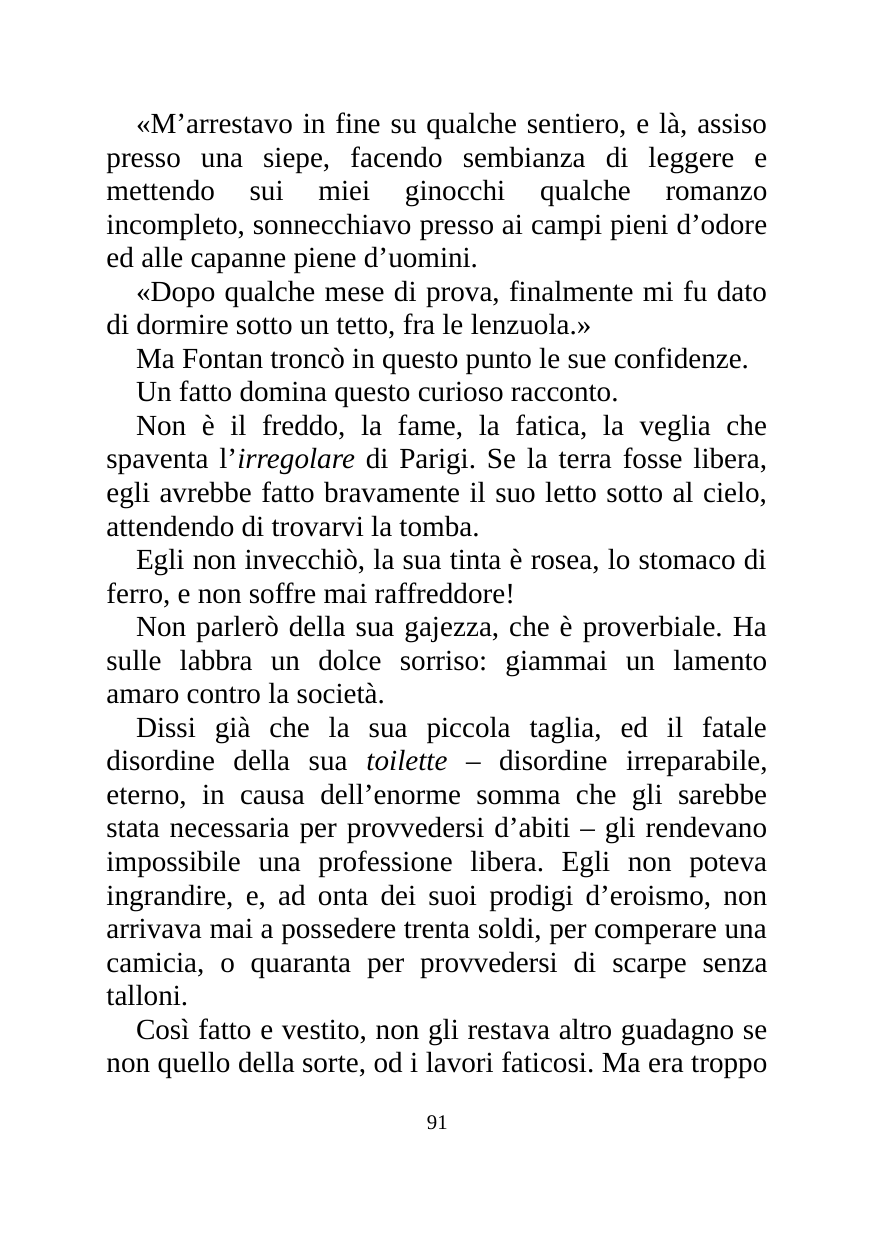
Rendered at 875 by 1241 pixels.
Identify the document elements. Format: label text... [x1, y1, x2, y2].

text Non parlerò della sua gajezza, che è proverbiale. Ha sulle labbra un dolce sorriso: giammai un lamento amaro contro la società. [106, 609, 768, 710]
text Dissi già che la sua piccola taglia, ed il fatale disordine della sua toilette – disordine irreparabile, eterno, in causa dell’enorme somma che gli sarebbe stata necessaria per provvedersi d’abiti – gli rendevano impossibile una professione libera. Egli non poteva ingrandire, e, ad onta dei suoi prodigi d’eroismo, non arrivava mai a possedere trenta soldi, per comperare una camicia, o quaranta per provvedersi di scarpe senza talloni. [106, 710, 768, 1012]
text «Dopo qualche mese di prova, finalmente mi fu dato di dormire sotto un tetto, fra le lenzuola.» [106, 274, 768, 341]
text Un fatto domina questo curioso racconto. [106, 374, 768, 408]
text Ma Fontan troncò in questo punto le sue confidenze. [106, 341, 768, 374]
text Non è il freddo, la fame, la fatica, la veglia che spaventa l’irregolare di Parigi. Se la terra fosse libera, egli avrebbe fatto bravamente il suo letto sotto al cielo, attendendo di trovarvi la tomba. [106, 408, 768, 542]
text «M’arrestavo in fine su qualche sentiero, e là, assiso presso una siepe, facendo sembianza di leggere e mettendo sui miei ginocchi qualche romanzo incompleto, sonnecchiavo presso ai campi pieni d’odore ed alle capanne piene d’uomini. [106, 106, 768, 274]
text Così fatto e vestito, non gli restava altro guadagno se non quello della sorte, od i lavori faticosi. Ma era troppo [106, 1012, 768, 1079]
text Egli non invecchiò, la sua tinta è rosea, lo stomaco di ferro, e non soffre mai raffreddore! [106, 542, 768, 609]
